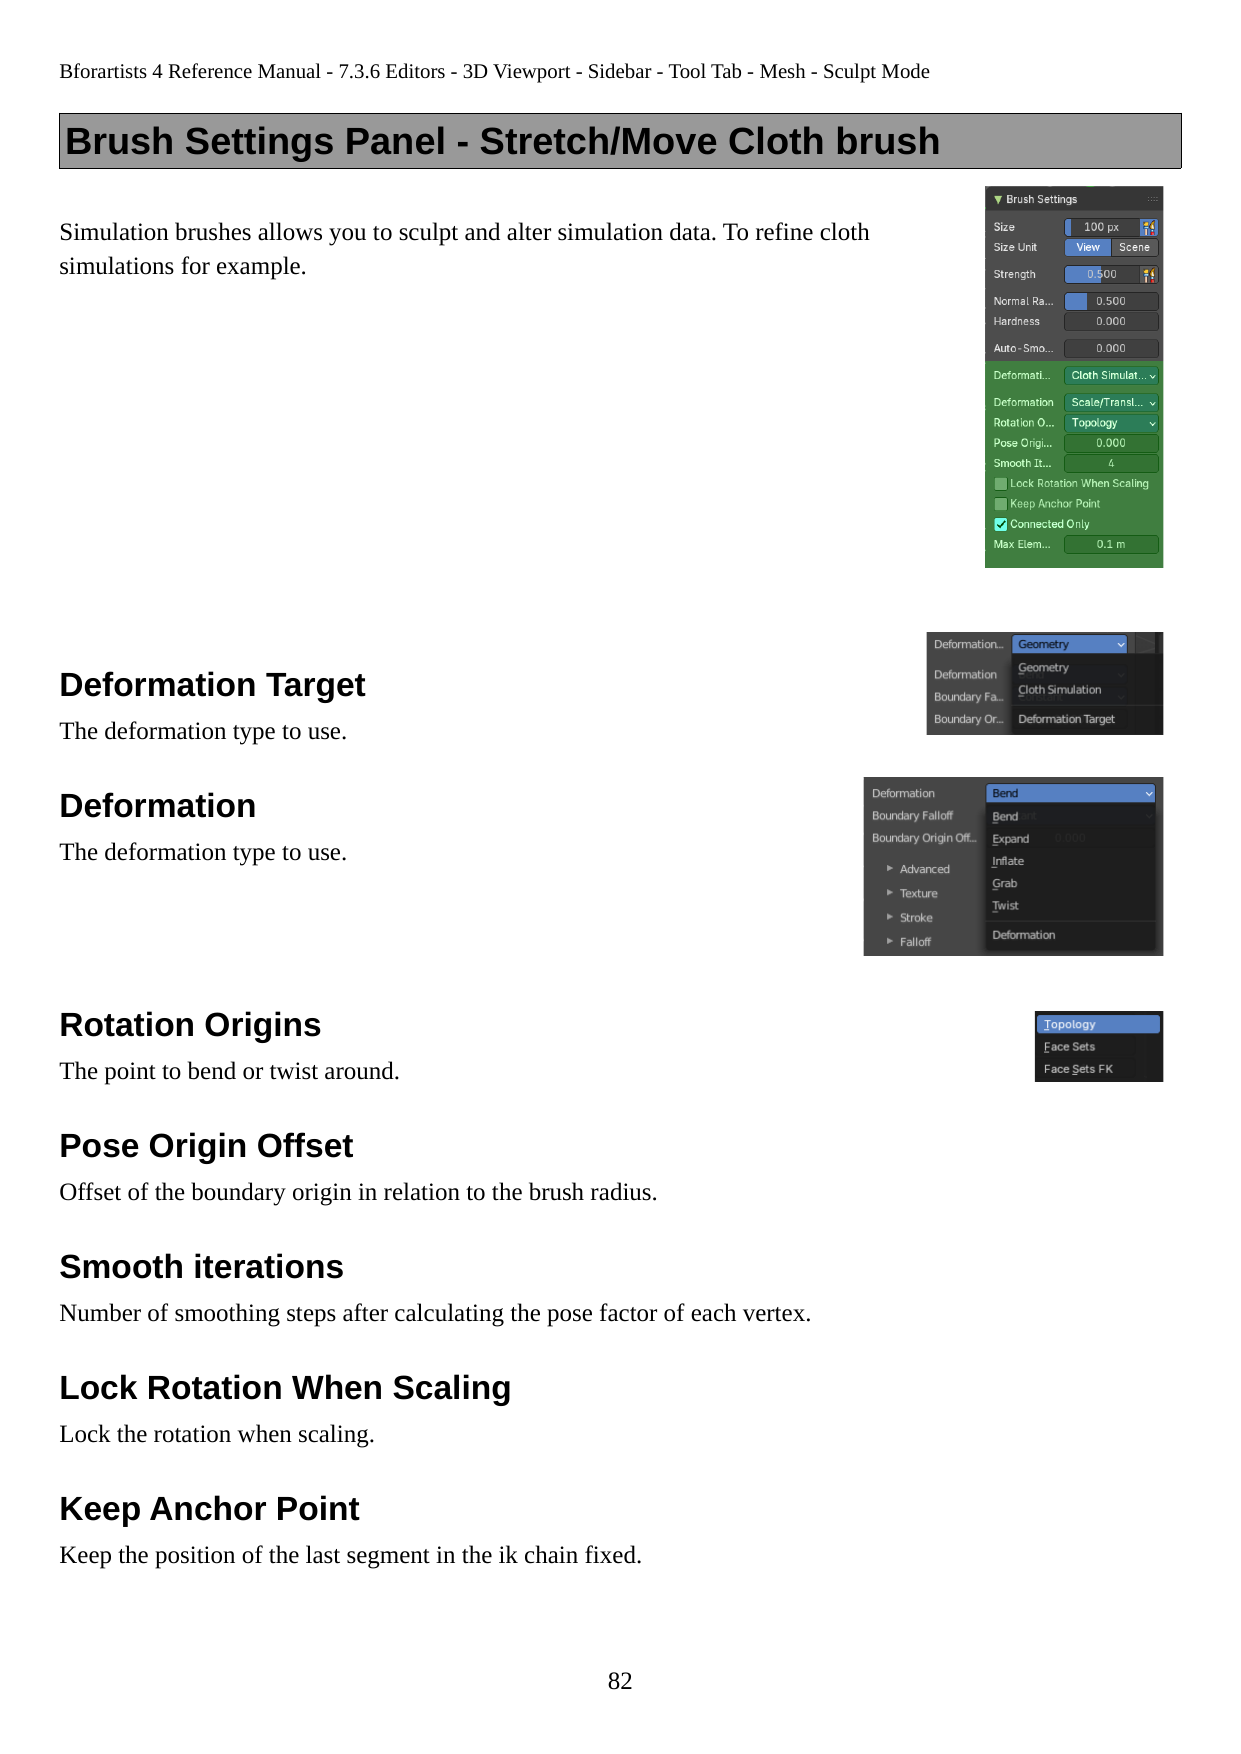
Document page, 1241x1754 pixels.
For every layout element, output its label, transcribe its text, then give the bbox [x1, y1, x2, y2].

text Offset of the boundary origin in relation to the brush radius. [59, 1177, 1181, 1206]
text Simulation brushes allows you to sculpt and alter simulation data. To refine cloth simulations for example. [59, 217, 985, 280]
subtitle Keep Anchor Point [59, 1489, 1181, 1528]
picture [863, 777, 1164, 956]
subtitle Deformation Target [59, 665, 926, 703]
subtitle Rotation Origins [59, 1005, 1181, 1044]
subtitle Lock Rotation When Scaling [59, 1368, 1181, 1407]
text The deformation type to use. [59, 837, 863, 866]
picture [926, 632, 1164, 735]
picture [985, 186, 1164, 568]
text Keep the position of the last segment in the ik chain fixed. [59, 1540, 1181, 1569]
text Lock the rotation when scaling. [59, 1419, 1181, 1448]
text The deformation type to use. [59, 716, 1181, 745]
subtitle Pose Origin Offset [59, 1126, 1181, 1165]
table_header Brush Settings Panel - Stretch/Move Cloth brush [60, 114, 1181, 168]
text Number of smoothing steps after calculating the pose factor of each vertex. [59, 1298, 1181, 1327]
text The point to bend or twist around. [59, 1056, 1181, 1085]
subtitle Smooth iterations [59, 1247, 1181, 1286]
subtitle [1164, 665, 1181, 703]
subtitle [1164, 786, 1181, 824]
subtitle Deformation [59, 786, 863, 824]
picture [1034, 1011, 1164, 1082]
